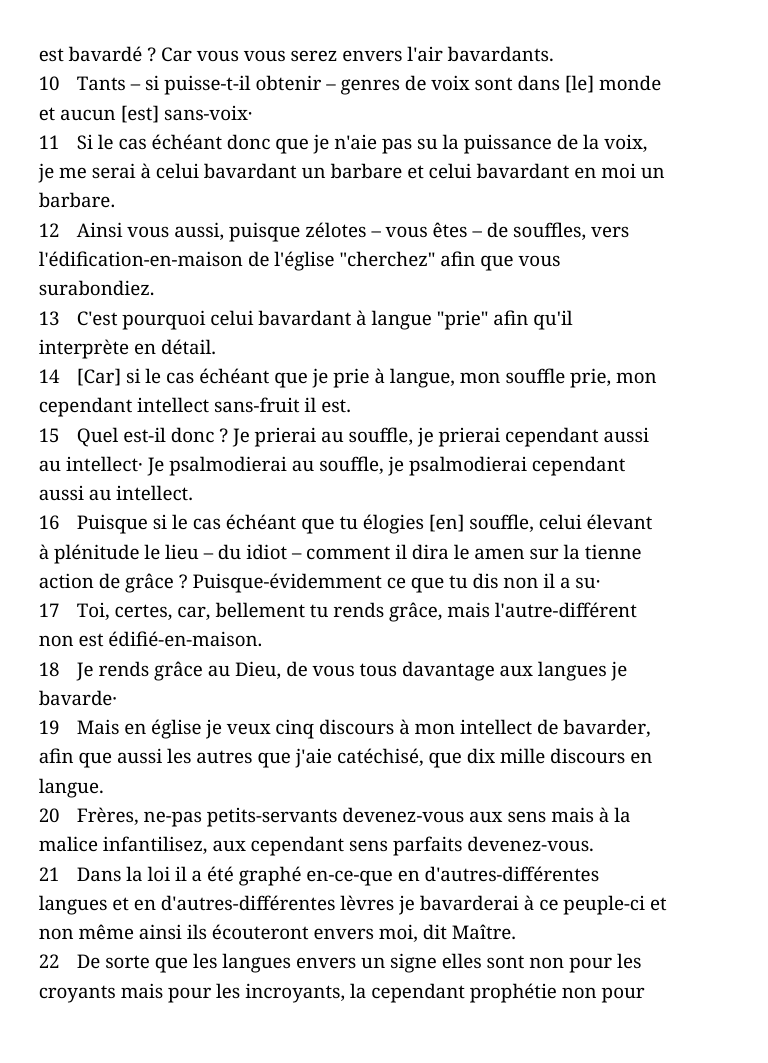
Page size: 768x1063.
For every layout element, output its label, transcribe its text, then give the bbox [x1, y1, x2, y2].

text est bavardé ? Car vous vous serez envers l'air bavardants. 10 Tants – si puisse-t-il obtenir – genres de voix sont dans [le] monde et aucun [est] sans-voix· 11 Si le cas échéant donc que je n'aie pas su la puissance de la voix, je me serai à celui bavardant un barbare et celui bavardant en moi un barbare. 12 Ainsi vous aussi, puisque zélotes – vous êtes – de souffles, vers l'édification-en-maison de l'église "cherchez" afin que vous surabondiez. 13 C'est pourquoi celui bavardant à langue "prie" afin qu'il interprète en détail. 14 [Car] si le cas échéant que je prie à langue, mon souffle prie, mon cependant intellect sans-fruit il est. 15 Quel est-il donc ? Je prierai au souffle, je prierai cependant aussi au intellect· Je psalmodierai au souffle, je psalmodierai cependant aussi au intellect. 16 Puisque si le cas échéant que tu élogies [en] souffle, celui élevant à plénitude le lieu – du idiot – comment il dira le amen sur la tienne action de grâce ? Puisque-évidemment ce que tu dis non il a su· 17 Toi, certes, car, bellement tu rends grâce, mais l'autre-différent non est édifié-en-maison. 18 Je rends grâce au Dieu, de vous tous davantage aux langues je bavarde· 19 Mais en église je veux cinq discours à mon intellect de bavarder, afin que aussi les autres que j'aie catéchisé, que dix mille discours en langue. 20 Frères, ne-pas petits-servants devenez-vous aux sens mais à la malice infantilisez, aux cependant sens parfaits devenez-vous. 21 Dans la loi il a été graphé en-ce-que en d'autres-différentes langues et en d'autres-différentes lèvres je bavarderai à ce peuple-ci et non même ainsi ils écouteront envers moi, dit Maître. 22 De sorte que les langues envers un signe elles sont non pour les croyants mais pour les incroyants, la cependant prophétie non pour [38, 41, 667, 1003]
